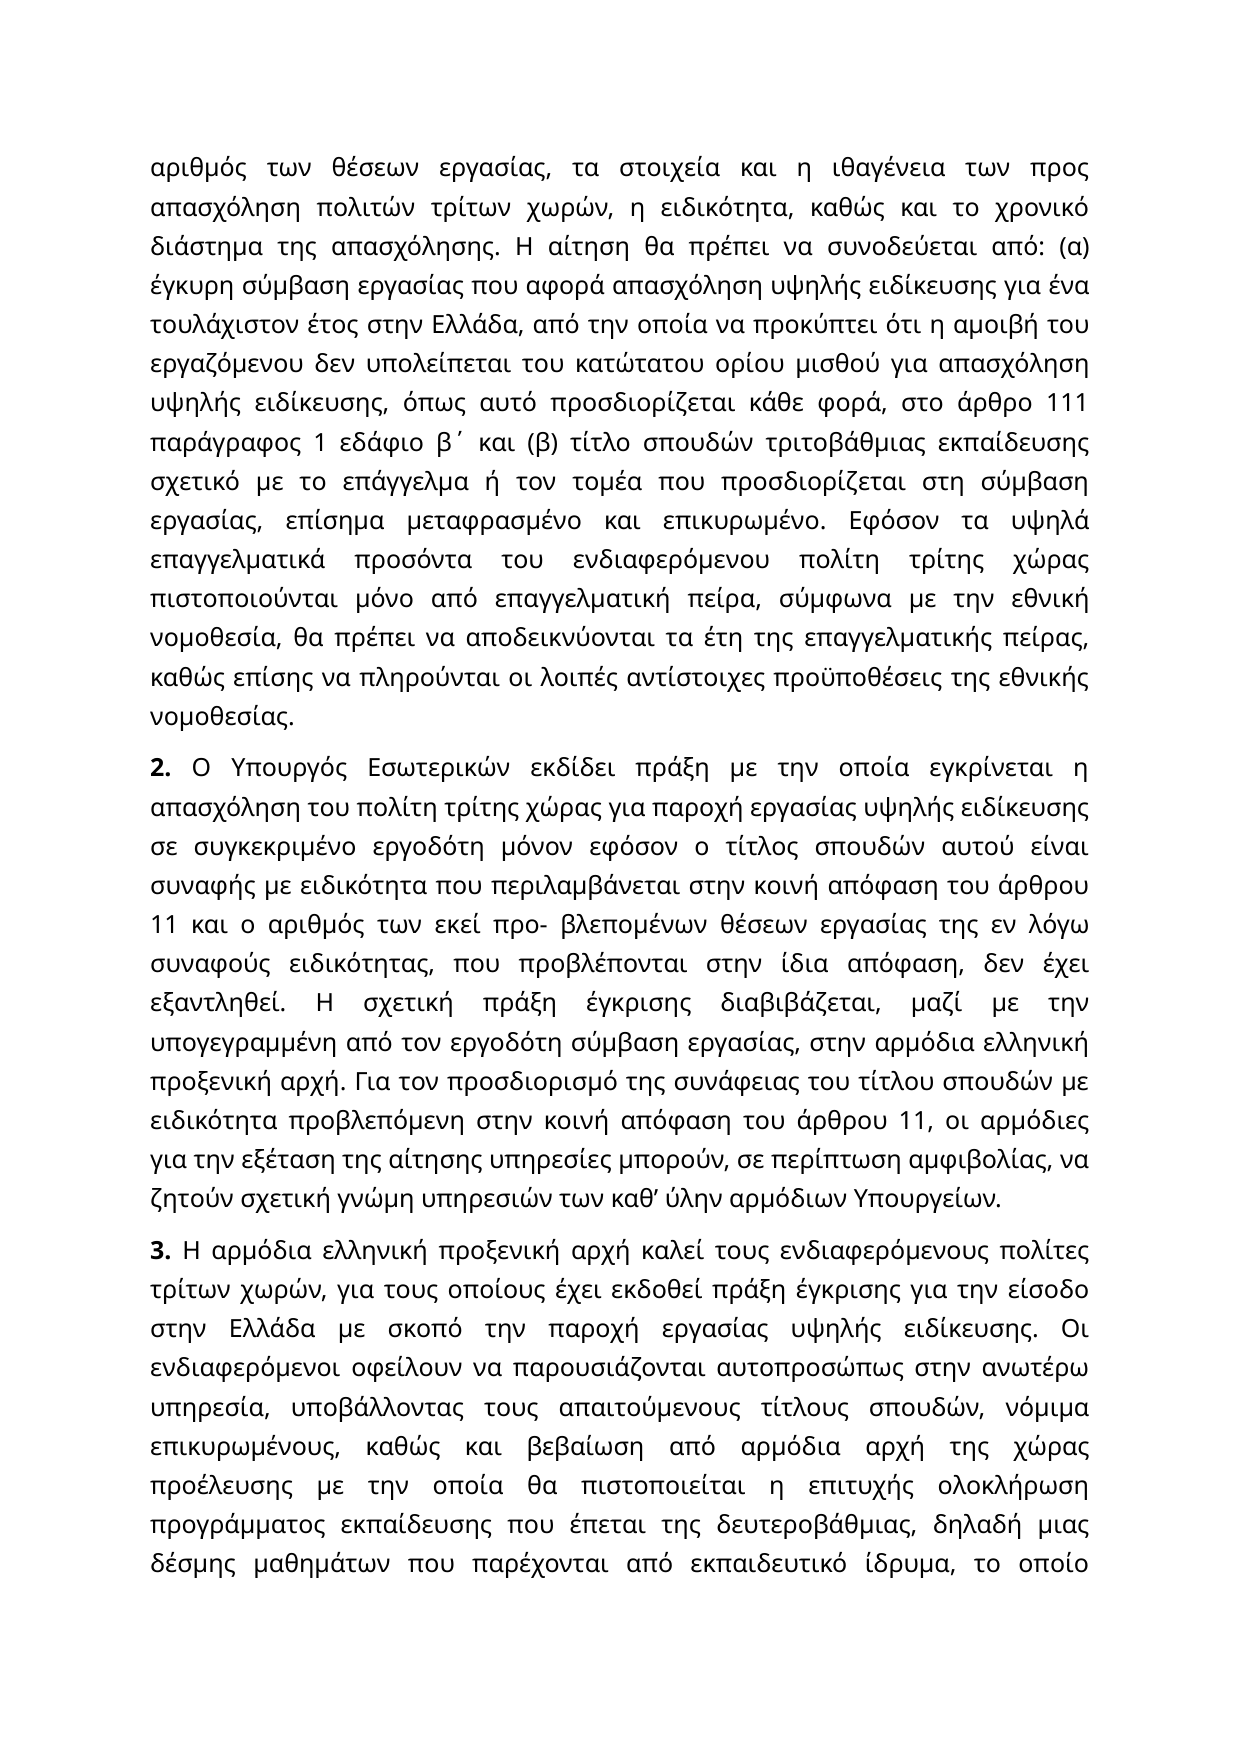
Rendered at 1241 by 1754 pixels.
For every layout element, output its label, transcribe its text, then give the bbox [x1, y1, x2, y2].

text 3. Η αρμόδια ελληνική προξενική αρχή καλεί τους ενδιαφερόμενους πολίτες τρίτων χωρών, για τους οποίους έχει εκδοθεί πράξη έγκρισης για την είσοδο στην Ελλάδα με σκοπό την παροχή εργασίας υψηλής ειδίκευσης. Οι ενδιαφερόμενοι οφείλουν να παρουσιάζονται αυτοπροσώπως στην ανωτέρω υπηρεσία, υποβάλλοντας τους απαιτούμενους τίτλους σπουδών, νόμιμα επικυρωμένους, καθώς και βεβαίωση από αρμόδια αρχή της χώρας προέλευσης με την οποία θα πιστοποιείται η επιτυχής ολοκλήρωση προγράμματος εκπαίδευσης που έπεται της δευτεροβάθμιας, δηλαδή μιας δέσμης μαθημάτων που παρέχονται από εκπαιδευτικό ίδρυμα, το οποίο [150, 1232, 1090, 1580]
text αριθμός των θέσεων εργασίας, τα στοιχεία και η ιθαγένεια των προς απασχόληση πολιτών τρίτων χωρών, η ειδικότητα, καθώς και το χρονικό διάστημα της απασχόλησης. Η αίτηση θα πρέπει να συνοδεύεται από: (α) έγκυρη σύμβαση εργασίας που αφορά απασχόληση υψηλής ειδίκευσης για ένα τουλάχιστον έτος στην Ελλάδα, από την οποία να προκύπτει ότι η αμοιβή του εργαζόμενου δεν υπολείπεται του κατώτατου ορίου μισθού για απασχόληση υψηλής ειδίκευσης, όπως αυτό προσδιορίζεται κάθε φορά, στο άρθρο 111 παράγραφος 1 εδάφιο β΄ και (β) τίτλο σπουδών τριτοβάθμιας εκπαίδευσης σχετικό με το επάγγελμα ή τον τομέα που προσδιορίζεται στη σύμβαση εργασίας, επίσημα μεταφρασμένο και επικυρωμένο. Εφόσον τα υψηλά επαγγελματικά προσόντα του ενδιαφερόμενου πολίτη τρίτης χώρας πιστοποιούνται μόνο από επαγγελματική πείρα, σύμφωνα με την εθνική νομοθεσία, θα πρέπει να αποδεικνύονται τα έτη της επαγγελματικής πείρας, καθώς επίσης να πληρούνται οι λοιπές αντίστοιχες προϋποθέσεις της εθνικής νομοθεσίας. [150, 150, 1090, 732]
text 2. Ο Υπουργός Εσωτερικών εκδίδει πράξη με την οποία εγκρίνεται η απασχόληση του πολίτη τρίτης χώρας για παροχή εργασίας υψηλής ειδίκευσης σε συγκεκριμένο εργοδότη μόνον εφόσον ο τίτλος σπουδών αυτού είναι συναφής με ειδικότητα που περιλαμβάνεται στην κοινή απόφαση του άρθρου 11 και ο αριθμός των εκεί προ- βλεπομένων θέσεων εργασίας της εν λόγω συναφούς ειδικότητας, που προβλέπονται στην ίδια απόφαση, δεν έχει εξαντληθεί. Η σχετική πράξη έγκρισης διαβιβάζεται, μαζί με την υπογεγραμμένη από τον εργοδότη σύμβαση εργασίας, στην αρμόδια ελληνική προξενική αρχή. Για τον προσδιορισμό της συνάφειας του τίτλου σπουδών με ειδικότητα προβλεπόμενη στην κοινή απόφαση του άρθρου 11, οι αρμόδιες για την εξέταση της αίτησης υπηρεσίες μπορούν, σε περίπτωση αμφιβολίας, να ζητούν σχετική γνώμη υπηρεσιών των καθ’ ύλην αρμόδιων Υπουργείων. [150, 750, 1090, 1215]
